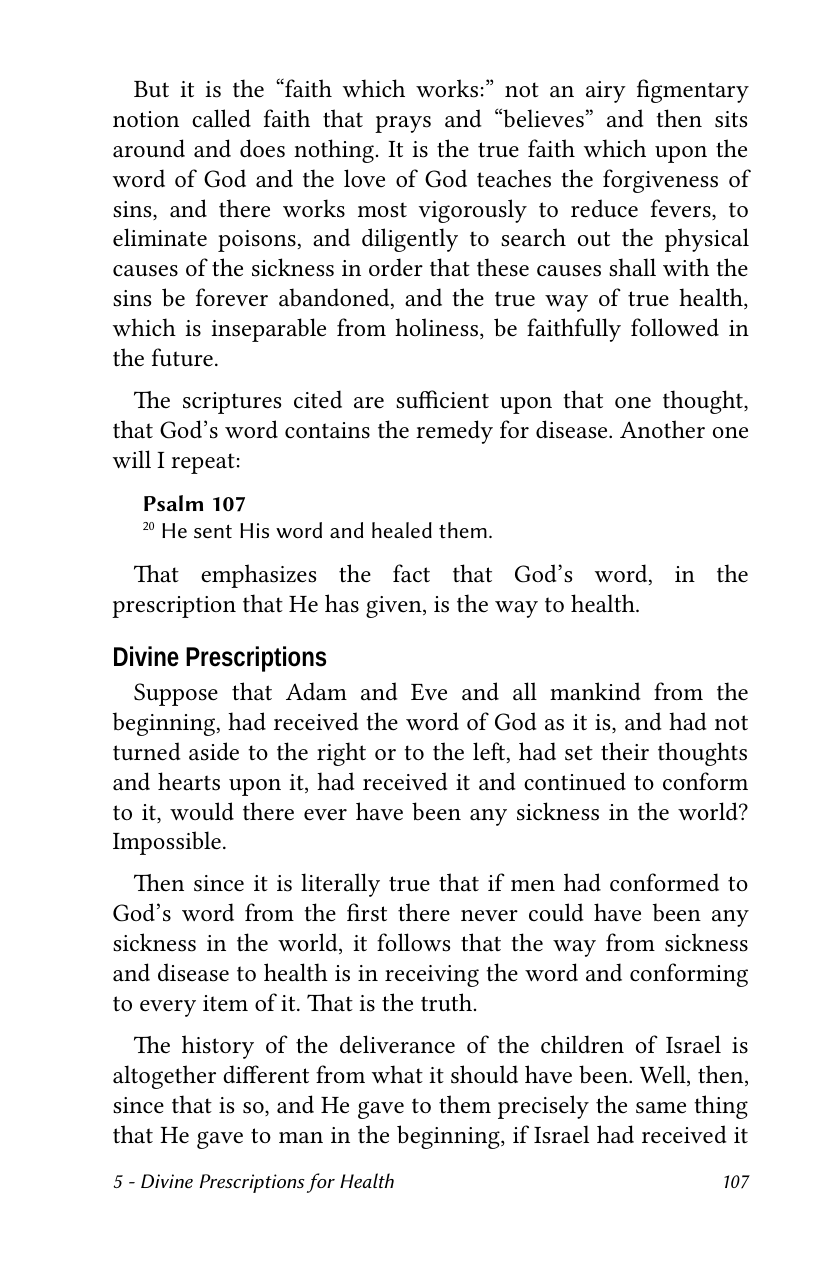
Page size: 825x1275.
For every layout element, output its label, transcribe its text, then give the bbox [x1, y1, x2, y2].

text The scriptures cited are sufficient upon that one thought, that God’s word contains the remedy for disease. Another one will I repeat: [112, 386, 750, 474]
text The history of the deliverance of the children of Israel is altogether different from what it should have been. Well, then, since that is so, and He gave to them precisely the same thing that He gave to man in the beginning, if Israel had received it [112, 1031, 750, 1149]
text But it is the “faith which works:” not an airy figmentary notion called faith that prays and “believes” and then sits around and does nothing. It is the true faith which upon the word of God and the love of God teaches the forgiveness of sins, and there works most vigorously to reduce fevers, to eliminate poisons, and diligently to search out the physical causes of the sickness in order that these causes shall with the sins be forever abandoned, and the true way of true health, which is inseparable from holiness, be faithfully followed in the future. [112, 75, 750, 373]
text Psalm 107 [142, 491, 750, 517]
text Then since it is literally true that if men had conformed to God’s word from the first there never could have been any sickness in the world, it follows that the way from sickness and disease to health is in receiving the word and conforming to every item of it. That is the truth. [112, 869, 750, 1017]
text That emphasizes the fact that God’s word, in the prescription that He has given, is the way to health. [112, 560, 750, 618]
subtitle Divine Prescriptions [112, 641, 750, 672]
text Suppose that Adam and Eve and all mankind from the beginning, had received the word of God as it is, and had not turned aside to the right or to the left, had set their thoughts and hearts upon it, had received it and continued to conform to it, would there ever have been any sickness in the world? Impossible. [112, 678, 750, 856]
text 20 He sent His word and healed them. [142, 518, 720, 544]
